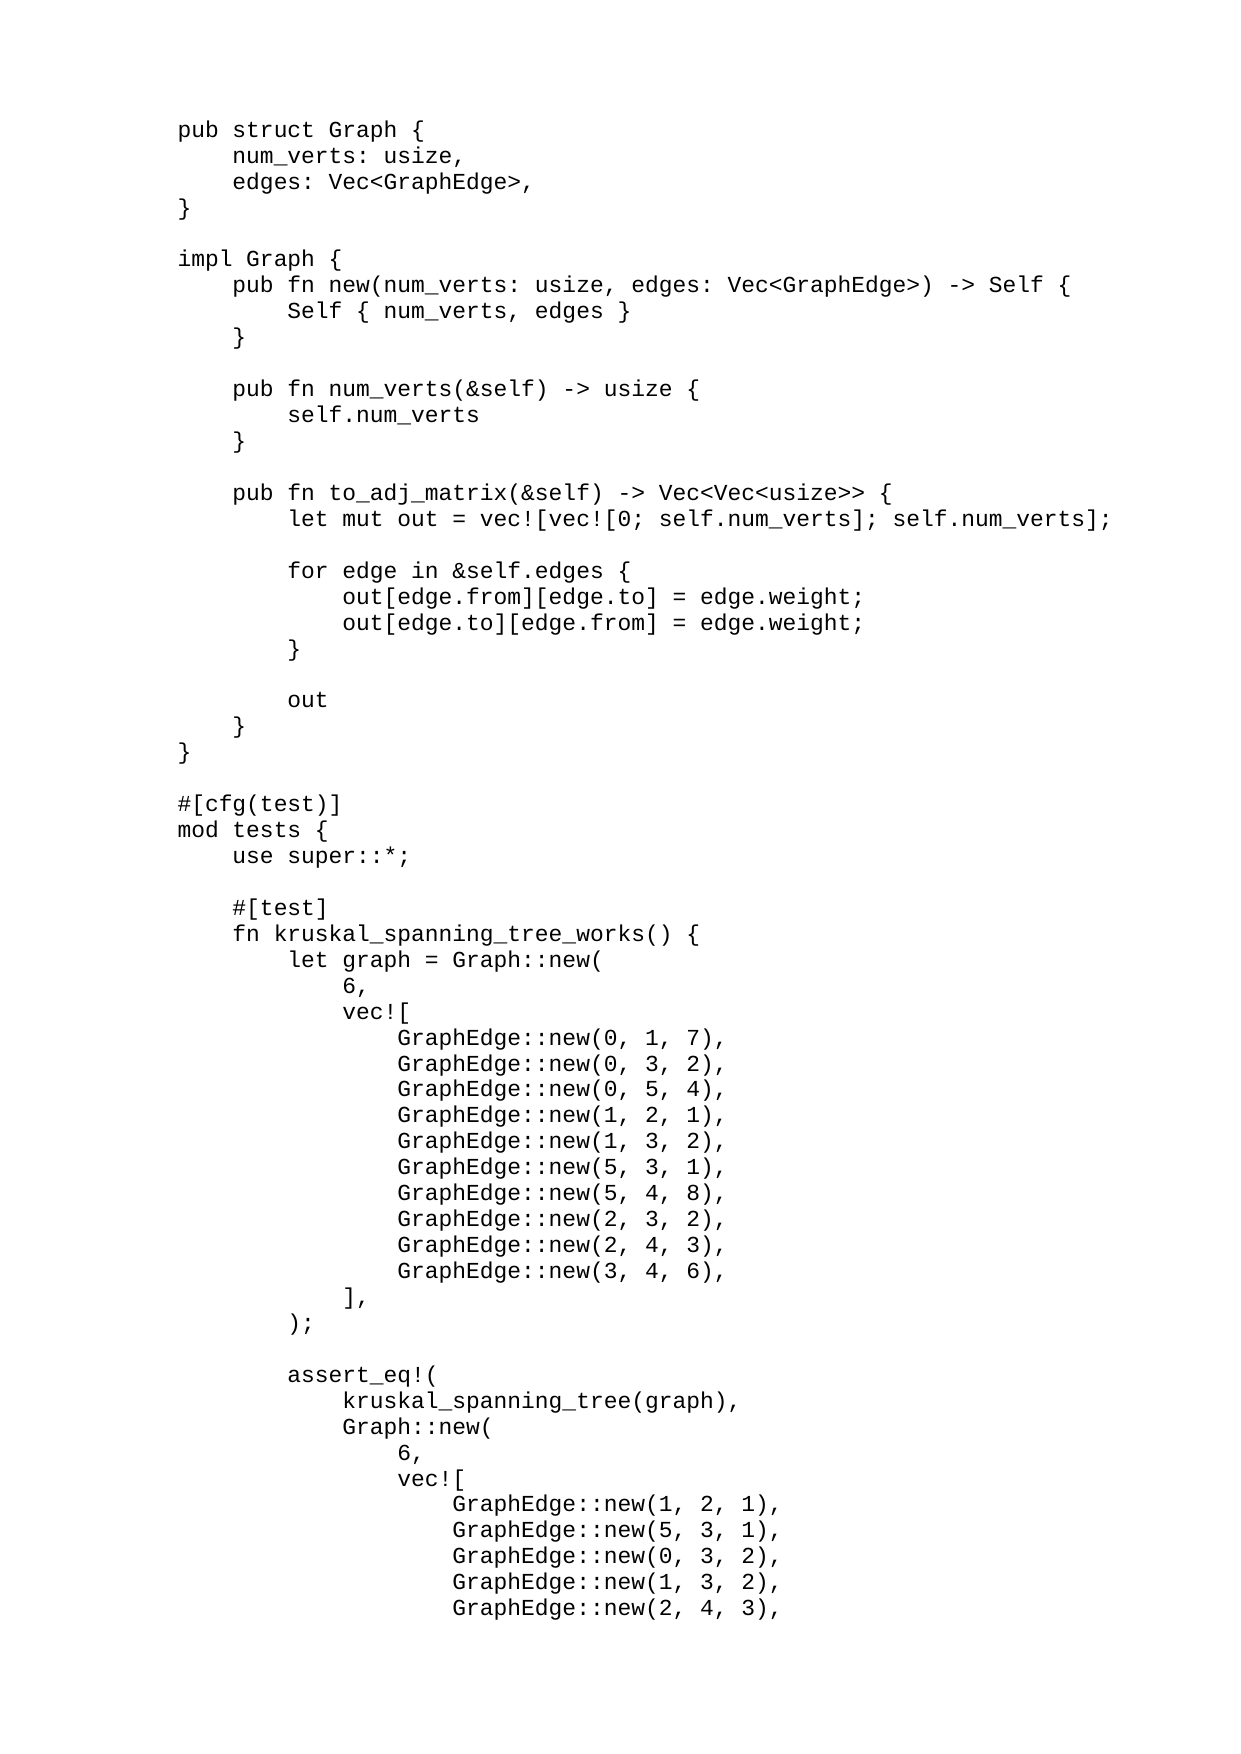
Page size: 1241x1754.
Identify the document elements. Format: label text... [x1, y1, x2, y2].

text self.num_verts [177, 403, 1152, 429]
text pub struct Graph { [177, 118, 1152, 144]
text edges: Vec<GraphEdge>, [177, 170, 1152, 196]
text #[cfg(test)] [177, 792, 1152, 818]
text GraphEdge::new(0, 3, 2), [177, 1545, 1152, 1571]
text GraphEdge::new(1, 2, 1), [177, 1104, 1152, 1130]
text GraphEdge::new(0, 1, 7), [177, 1026, 1152, 1052]
text GraphEdge::new(0, 5, 4), [177, 1078, 1152, 1104]
text GraphEdge::new(2, 3, 2), [177, 1207, 1152, 1233]
text GraphEdge::new(5, 3, 1), [177, 1156, 1152, 1182]
text #[test] [177, 896, 1152, 922]
text pub fn new(num_verts: usize, edges: Vec<GraphEdge>) -> Self { [177, 274, 1152, 300]
text Self { num_verts, edges } [177, 300, 1152, 326]
text } [177, 196, 1152, 222]
text out [177, 689, 1152, 715]
text GraphEdge::new(5, 4, 8), [177, 1182, 1152, 1207]
text let graph = Graph::new( [177, 948, 1152, 974]
text GraphEdge::new(2, 4, 3), [177, 1233, 1152, 1259]
text } [177, 429, 1152, 455]
text } [177, 715, 1152, 741]
text GraphEdge::new(1, 3, 2), [177, 1571, 1152, 1597]
text num_verts: usize, [177, 144, 1152, 170]
text 6, [177, 974, 1152, 1000]
text pub fn num_verts(&self) -> usize { [177, 377, 1152, 403]
text out[edge.from][edge.to] = edge.weight; [177, 585, 1152, 611]
text mod tests { [177, 818, 1152, 844]
text } [177, 326, 1152, 352]
text vec![ [177, 1467, 1152, 1493]
text impl Graph { [177, 248, 1152, 274]
text pub fn to_adj_matrix(&self) -> Vec<Vec<usize>> { [177, 481, 1152, 507]
text for edge in &self.edges { [177, 559, 1152, 585]
text GraphEdge::new(5, 3, 1), [177, 1519, 1152, 1545]
text let mut out = vec![vec![0; self.num_verts]; self.num_verts]; [177, 507, 1152, 533]
text vec![ [177, 1000, 1152, 1026]
text } [177, 637, 1152, 663]
text kruskal_spanning_tree(graph), [177, 1389, 1152, 1415]
text GraphEdge::new(0, 3, 2), [177, 1052, 1152, 1078]
text Graph::new( [177, 1415, 1152, 1441]
text GraphEdge::new(1, 2, 1), [177, 1493, 1152, 1519]
text ); [177, 1311, 1152, 1337]
text fn kruskal_spanning_tree_works() { [177, 922, 1152, 948]
text assert_eq!( [177, 1363, 1152, 1389]
text out[edge.to][edge.from] = edge.weight; [177, 611, 1152, 637]
text ], [177, 1285, 1152, 1311]
text GraphEdge::new(2, 4, 3), [177, 1597, 1152, 1622]
text } [177, 741, 1152, 767]
text 6, [177, 1441, 1152, 1467]
text GraphEdge::new(3, 4, 6), [177, 1259, 1152, 1285]
text use super::*; [177, 844, 1152, 870]
text GraphEdge::new(1, 3, 2), [177, 1130, 1152, 1156]
